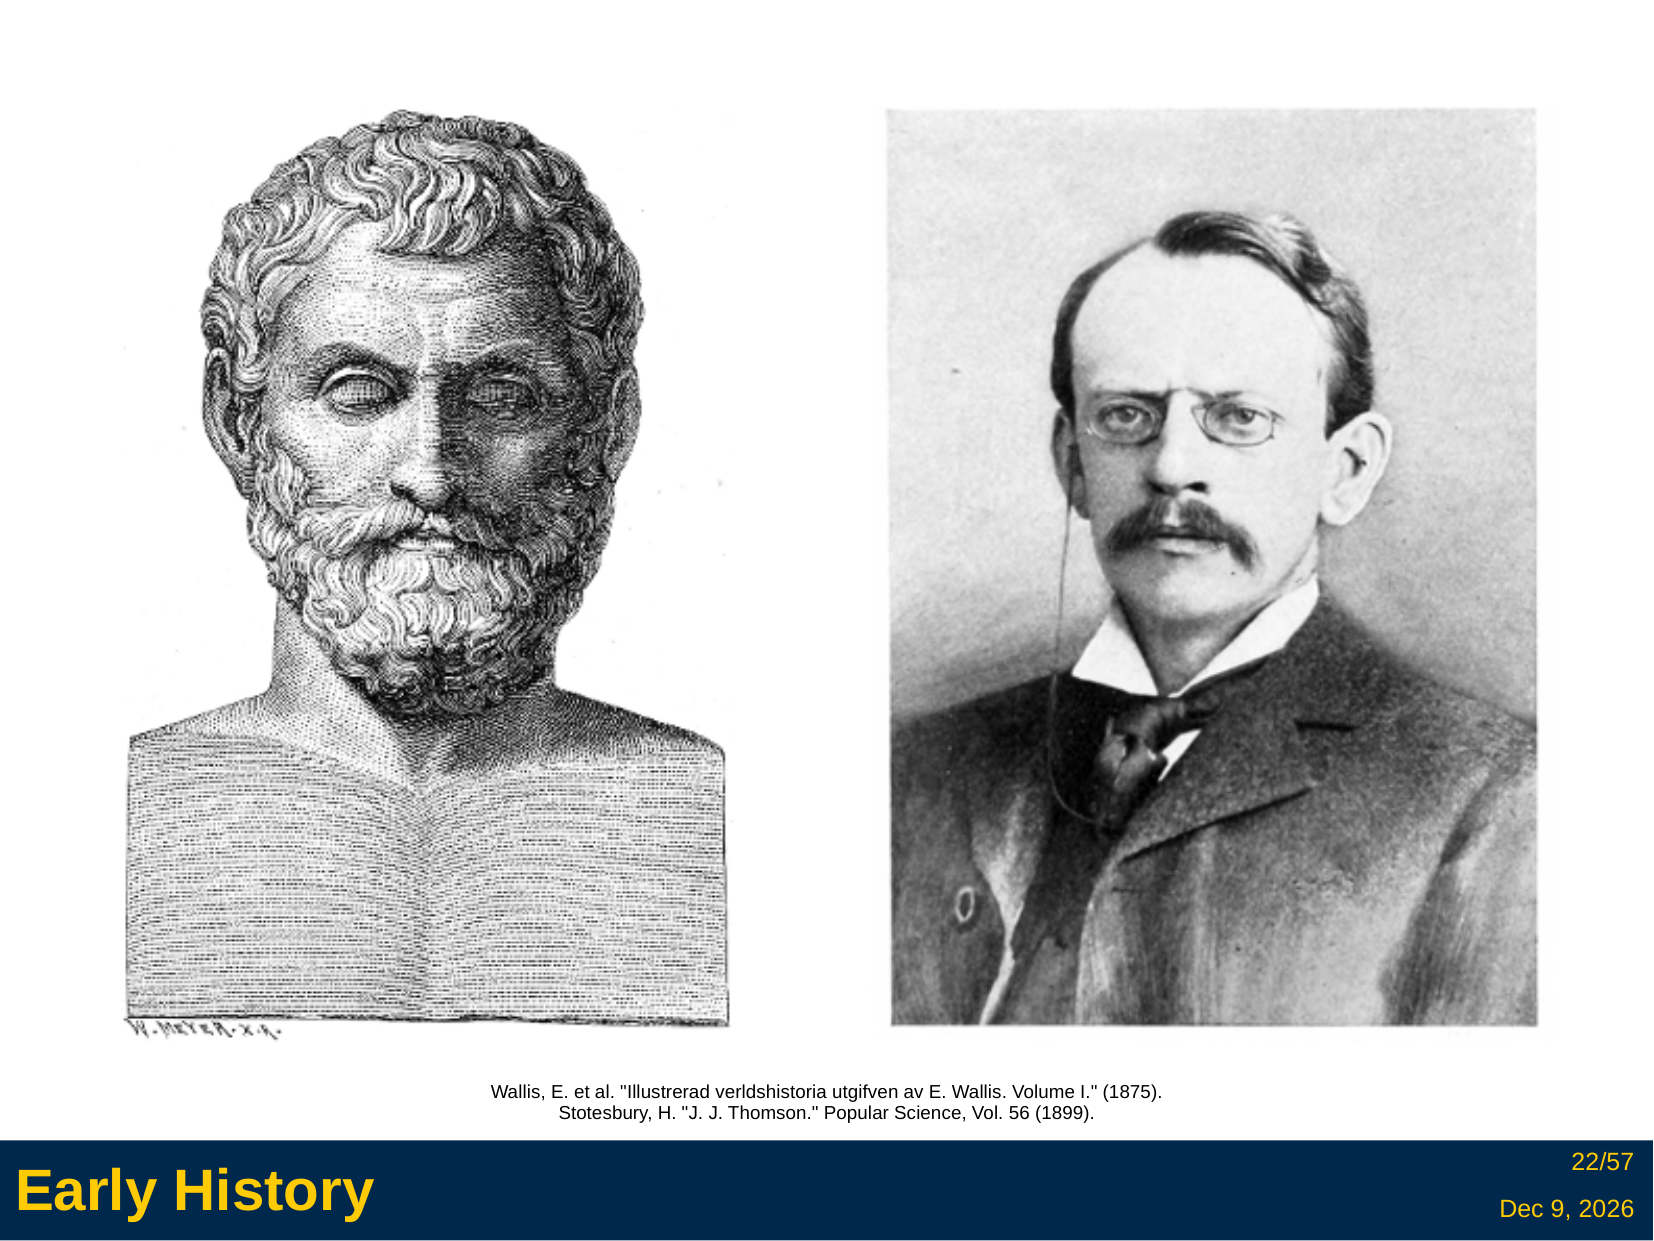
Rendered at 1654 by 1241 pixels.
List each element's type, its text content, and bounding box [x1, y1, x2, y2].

picture [871, 106, 1558, 1042]
title Early History [14, 1143, 1380, 1241]
text_box Wallis, E. et al. "Illustrerad verldshistoria utgifven av E. Wallis. Volume I." (1875). Stotesbury, H. "J. J. Thomson." Popular Science, Vol. 56 (1899). [0, 1074, 1653, 1143]
picture [120, 106, 736, 1042]
